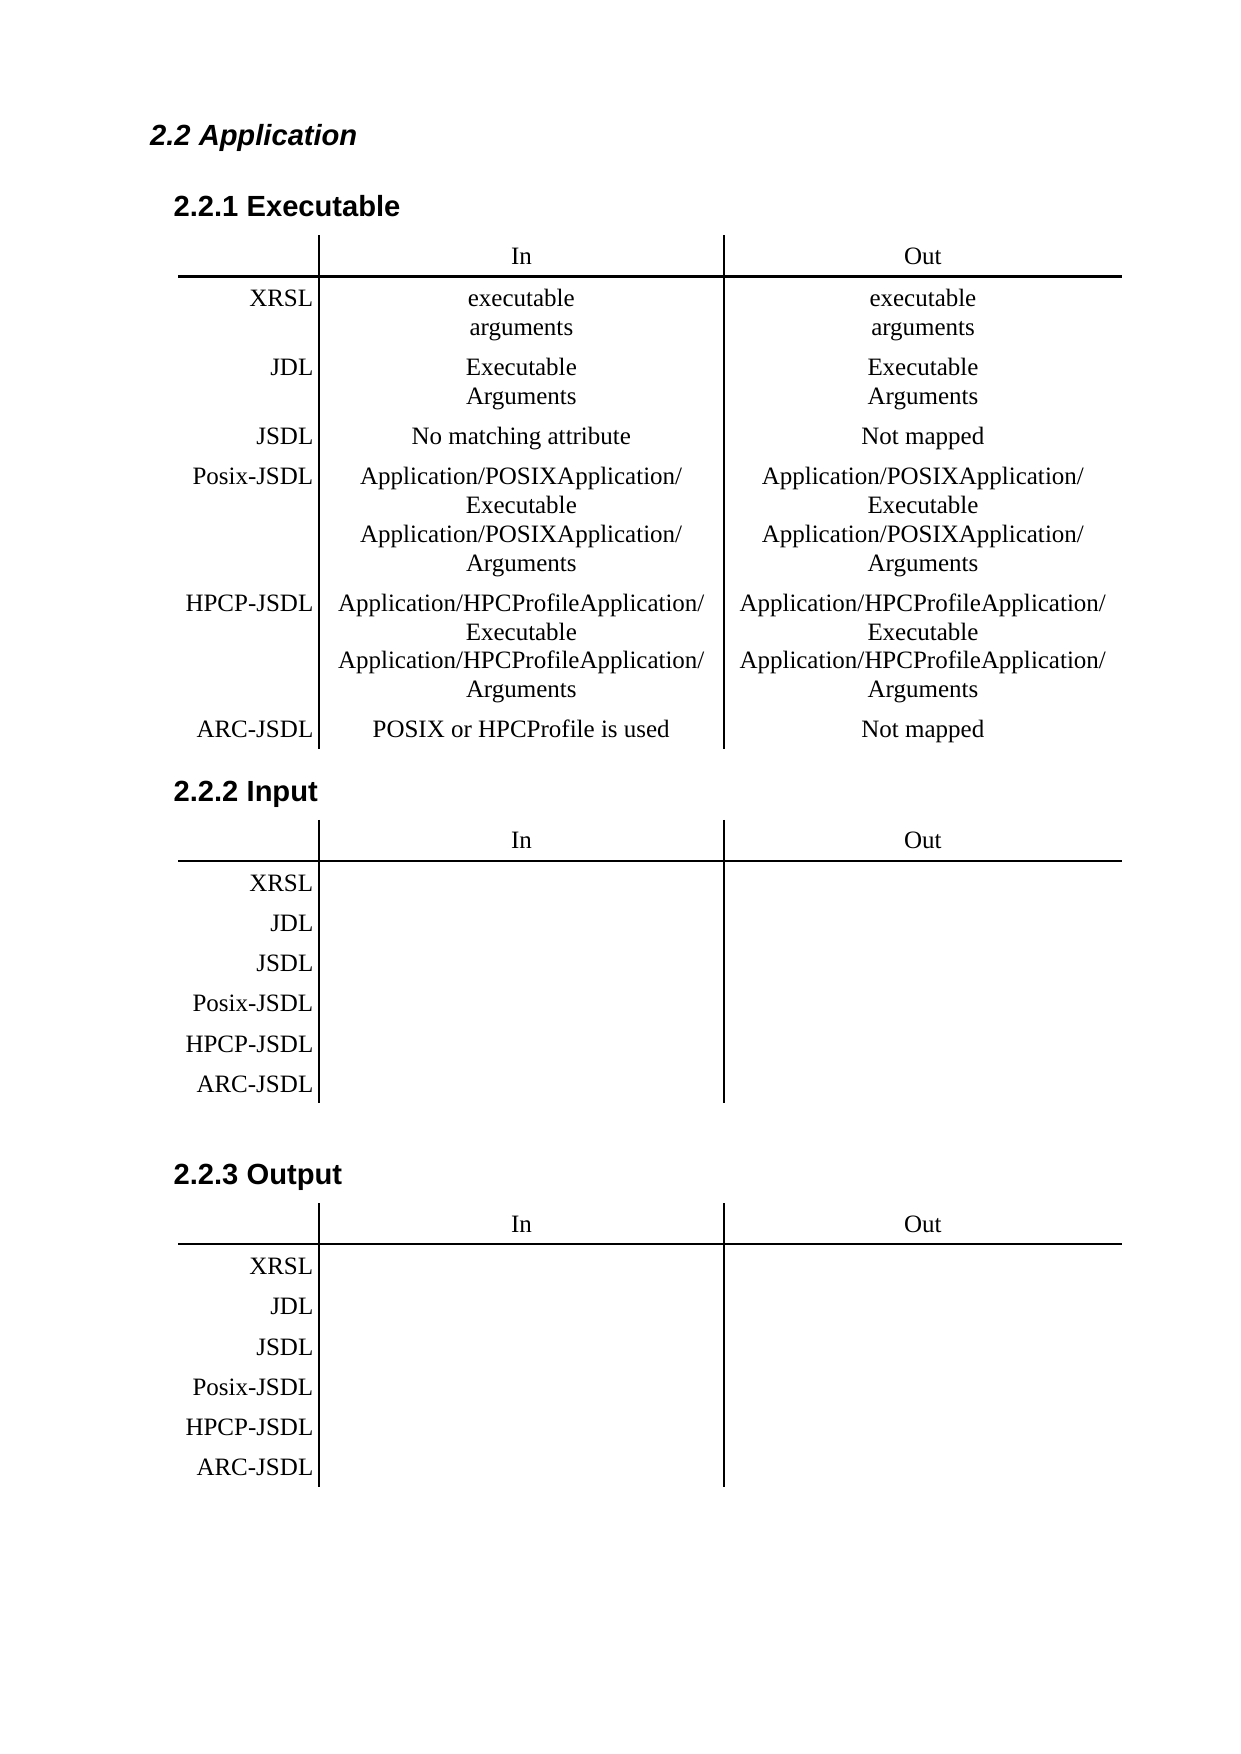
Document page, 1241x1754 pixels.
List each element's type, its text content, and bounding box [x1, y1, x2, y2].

subtitle Executable [165, 189, 1122, 223]
table_cell Posix-JSDL [178, 456, 318, 582]
table_cell HPCP-JSDL [178, 1406, 318, 1446]
table_cell POSIX or HPCProfile is used [320, 709, 723, 749]
table_cell [320, 943, 723, 983]
table_cell [320, 1286, 723, 1326]
table_cell [725, 1366, 1122, 1406]
table_cell Executable Arguments [320, 346, 723, 415]
table_cell JSDL [178, 943, 318, 983]
table_cell [725, 862, 1122, 902]
table_cell Executable Arguments [725, 346, 1122, 415]
table_cell [320, 983, 723, 1023]
table_cell Application/POSIXApplication/ Executable Application/POSIXApplication/ Arguments [725, 456, 1122, 582]
table_header Out [725, 235, 1122, 275]
table_cell [725, 902, 1122, 942]
table_cell XRSL [178, 862, 318, 902]
table_cell JDL [178, 902, 318, 942]
table_header In [320, 820, 723, 860]
table_cell XRSL [178, 278, 318, 346]
table_cell [320, 1446, 723, 1487]
table_header Out [725, 820, 1122, 860]
table_cell [320, 1366, 723, 1406]
table_cell ARC-JSDL [178, 1063, 318, 1103]
table_cell Application/HPCProfileApplication/ Executable Application/HPCProfileApplication/ Arguments [320, 582, 723, 708]
table_cell [320, 862, 723, 902]
table_cell No matching attribute [320, 415, 723, 456]
table_cell JDL [178, 1286, 318, 1326]
table_cell [320, 1326, 723, 1366]
table_cell [725, 1023, 1122, 1063]
table_header [178, 1203, 318, 1243]
table_cell HPCP-JSDL [178, 1023, 318, 1063]
table_cell JDL [178, 346, 318, 415]
table_cell [725, 983, 1122, 1023]
table_cell [320, 1245, 723, 1286]
subtitle Input [165, 774, 1122, 807]
table_cell JSDL [178, 1326, 318, 1366]
table_cell executable arguments [725, 278, 1122, 346]
table_header Out [725, 1203, 1122, 1243]
table_cell [725, 1446, 1122, 1487]
table_cell Not mapped [725, 415, 1122, 456]
table_cell [725, 1286, 1122, 1326]
table_cell HPCP-JSDL [178, 582, 318, 708]
table_cell Application/POSIXApplication/ Executable Application/POSIXApplication/ Arguments [320, 456, 723, 582]
table_cell Not mapped [725, 709, 1122, 749]
table_cell Application/HPCProfileApplication/ Executable Application/HPCProfileApplication/ Arguments [725, 582, 1122, 708]
table_header In [320, 1203, 723, 1243]
table_cell JSDL [178, 415, 318, 456]
subtitle Application [142, 118, 1122, 152]
table_cell [725, 1406, 1122, 1446]
table_cell [320, 1406, 723, 1446]
table_cell [320, 902, 723, 942]
table_header In [320, 235, 723, 275]
table_cell [725, 1245, 1122, 1286]
table_cell [320, 1063, 723, 1103]
table_cell [320, 1023, 723, 1063]
table_cell [725, 1326, 1122, 1366]
table_cell Posix-JSDL [178, 1366, 318, 1406]
table_cell [725, 1063, 1122, 1103]
table_cell [725, 943, 1122, 983]
table_header [178, 820, 318, 860]
table_cell XRSL [178, 1245, 318, 1286]
table_cell ARC-JSDL [178, 709, 318, 749]
table_cell Posix-JSDL [178, 983, 318, 1023]
subtitle Output [165, 1157, 1122, 1191]
table_cell ARC-JSDL [178, 1446, 318, 1487]
table_header [178, 235, 318, 275]
table_cell executable arguments [320, 278, 723, 346]
